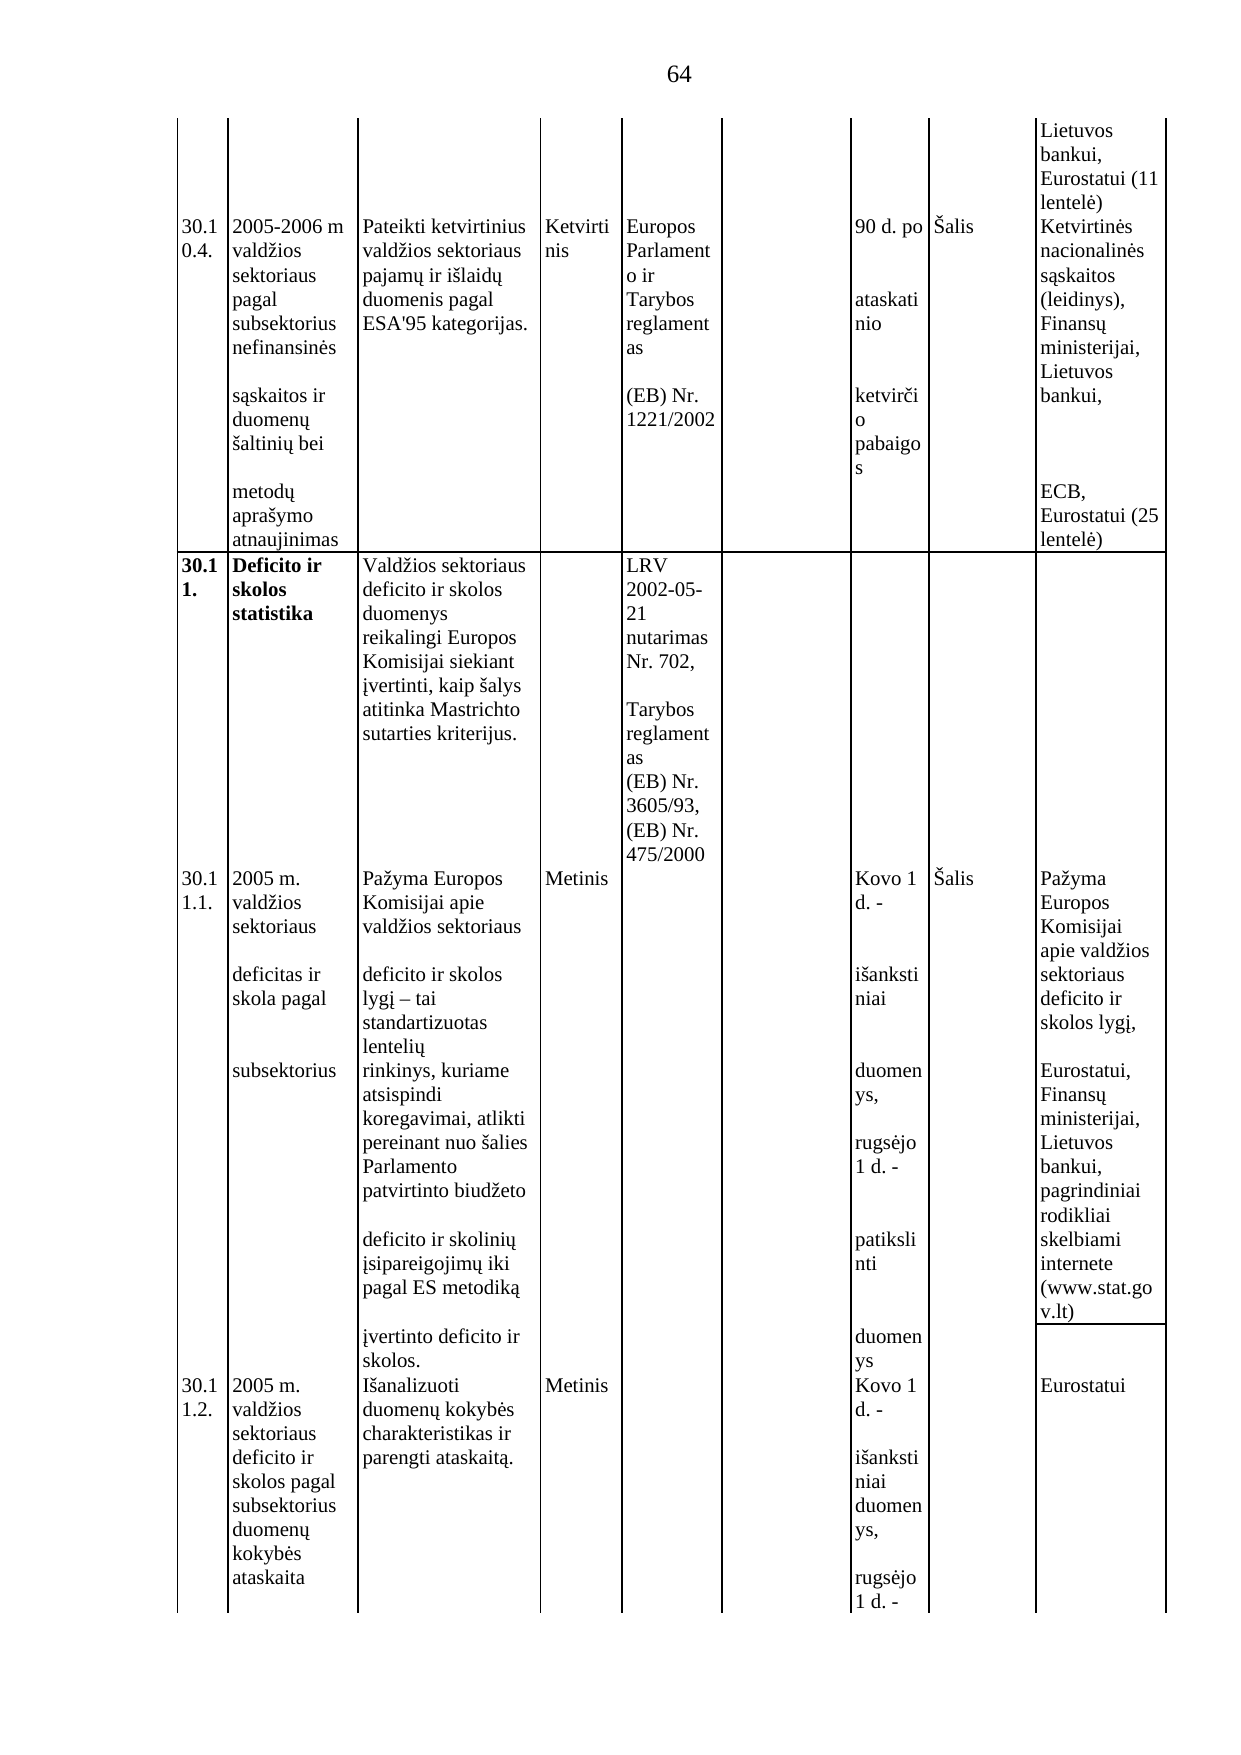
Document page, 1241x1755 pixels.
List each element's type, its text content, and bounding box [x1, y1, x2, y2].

table_cell [930, 1130, 1035, 1227]
table_cell subsektorius [229, 1058, 357, 1130]
table_cell [541, 625, 621, 697]
table_cell [723, 1323, 850, 1372]
table_cell (EB) Nr. 1221/2002 [623, 383, 721, 479]
table_cell [1037, 553, 1165, 625]
table_cell [852, 818, 928, 866]
table_cell [930, 1227, 1035, 1323]
table_cell rugsėjo 1 d. - [852, 1565, 928, 1613]
table_cell [359, 1493, 540, 1565]
table_cell [723, 697, 850, 769]
table_cell sektoriaus deficito ir skolos lygį, [1037, 962, 1165, 1058]
table_cell [723, 166, 850, 214]
table_cell [1167, 479, 1178, 551]
table_cell [178, 1493, 227, 1565]
table_cell patikslinti [852, 1227, 928, 1323]
table_cell [359, 1565, 540, 1613]
table_cell įvertinto deficito ir skolos. [359, 1323, 540, 1372]
table_cell [178, 769, 227, 817]
table_cell 30.11.2. [178, 1373, 227, 1445]
table_cell [178, 962, 227, 1058]
table_cell [623, 1445, 721, 1493]
table_cell [852, 166, 928, 214]
table_cell [930, 166, 1035, 214]
table_cell 2005-2006 m valdžios sektoriaus [229, 214, 357, 287]
table_cell [1167, 625, 1178, 697]
table_cell [541, 553, 621, 625]
table_cell [178, 1565, 227, 1613]
table_cell duomenys, [852, 1058, 928, 1130]
table_cell [623, 1565, 721, 1613]
table_cell išankstiniai [852, 1445, 928, 1493]
table_cell [541, 769, 621, 817]
table_cell duomenys, [852, 1493, 928, 1565]
table_cell [723, 1493, 850, 1565]
table_cell [623, 1373, 721, 1445]
table_cell reikalingi Europos Komisijai siekiant įvertinti, kaip šalys [359, 625, 540, 697]
table_cell metodų aprašymo atnaujinimas [229, 479, 357, 551]
table_cell [930, 625, 1035, 697]
table_cell [930, 383, 1035, 479]
table_cell [623, 479, 721, 551]
table_cell [930, 1323, 1035, 1372]
table_cell [623, 1227, 721, 1323]
table_cell Kovo 1 d. - [852, 866, 928, 962]
table_cell Pažyma Europos Komisijai apie valdžios sektoriaus [359, 866, 540, 962]
table_cell [852, 118, 928, 166]
table_cell [723, 625, 850, 697]
table_cell [930, 479, 1035, 551]
table_cell [723, 818, 850, 866]
table_cell Metinis [541, 866, 621, 962]
table_cell 30.11. [178, 553, 227, 625]
table_cell [359, 166, 540, 214]
table_cell [1167, 1445, 1178, 1493]
table_cell [541, 1565, 621, 1613]
table_cell [359, 769, 540, 817]
table_cell (EB) Nr. 475/2000 [623, 818, 721, 866]
table_cell 90 d. po [852, 214, 928, 287]
table_cell [723, 1130, 850, 1227]
table_cell LRV 2002-05-21 [623, 553, 721, 625]
table_cell [723, 1227, 850, 1323]
table_cell 30.11.1. [178, 866, 227, 962]
table_cell ketvirčio pabaigos [852, 383, 928, 479]
table_cell [930, 697, 1035, 769]
table_cell [541, 1445, 621, 1493]
table_cell Ketvirtinis [541, 214, 621, 287]
table_cell [1167, 962, 1178, 1058]
table_cell [541, 118, 621, 166]
table_cell Metinis [541, 1373, 621, 1445]
table_cell [1037, 1493, 1165, 1565]
table_cell Šalis [930, 214, 1035, 287]
table_cell Pateikti ketvirtinius valdžios sektoriaus pajamų ir išlaidų [359, 214, 540, 287]
table_cell duomenys [852, 1323, 928, 1372]
table_cell [623, 118, 721, 166]
table_cell ECB, Eurostatui (25 lentelė) [1037, 479, 1165, 551]
table_cell [178, 479, 227, 551]
table_cell rinkinys, kuriame atsispindi koregavimai, atlikti [359, 1058, 540, 1130]
table_cell [541, 1130, 621, 1227]
table_cell [723, 769, 850, 817]
table_cell [930, 1373, 1035, 1445]
table_cell [1167, 1227, 1178, 1323]
table_cell Pažyma Europos Komisijai apie valdžios [1037, 866, 1165, 962]
table_cell [1167, 118, 1178, 166]
table_cell [359, 818, 540, 866]
table_cell [623, 1130, 721, 1227]
table_cell ataskatinio [852, 287, 928, 383]
table_cell subsektorius duomenų kokybės [229, 1493, 357, 1565]
table_cell [852, 479, 928, 551]
table_cell [1167, 383, 1178, 479]
table_cell [723, 479, 850, 551]
table_cell duomenis pagal ESA'95 kategorijas. [359, 287, 540, 383]
table_cell [229, 1323, 357, 1372]
table_cell Eurostatui (11 lentelė) [1037, 166, 1165, 214]
table_cell Lietuvos bankui, [1037, 118, 1165, 166]
table_cell [1037, 769, 1165, 817]
table_cell [723, 287, 850, 383]
table_cell [1167, 166, 1178, 214]
table_cell skelbiami internete (www.stat.gov.lt) [1037, 1227, 1165, 1323]
table_cell [178, 118, 227, 166]
table_cell [723, 118, 850, 166]
table_cell [1167, 818, 1178, 866]
table_cell deficito ir skolos pagal [229, 1445, 357, 1493]
table_cell [541, 479, 621, 551]
table_cell [178, 1058, 227, 1130]
table_cell [541, 166, 621, 214]
table_cell [1167, 1493, 1178, 1565]
table_cell [541, 818, 621, 866]
table_cell [541, 1058, 621, 1130]
table_cell [229, 697, 357, 769]
table_cell [623, 962, 721, 1058]
table_cell [623, 1323, 721, 1372]
table_cell [1167, 769, 1178, 817]
table_cell [229, 1130, 357, 1227]
table_cell ataskaita [229, 1565, 357, 1613]
table_cell [723, 553, 850, 625]
table_cell [852, 625, 928, 697]
table_cell parengti ataskaitą. [359, 1445, 540, 1493]
table_cell [852, 697, 928, 769]
table_cell [1037, 1325, 1165, 1372]
table_cell [359, 383, 540, 479]
table_cell [930, 769, 1035, 817]
table_cell deficito ir skolos lygį – tai standartizuotas lentelių [359, 962, 540, 1058]
table_cell bankui, [1037, 383, 1165, 479]
table_cell [930, 553, 1035, 625]
table_cell [541, 383, 621, 479]
table_cell [178, 1323, 227, 1372]
table_cell [623, 1493, 721, 1565]
table_cell [178, 625, 227, 697]
table_cell [930, 1058, 1035, 1130]
table_cell Eurostatui [1037, 1373, 1165, 1445]
table_cell [178, 166, 227, 214]
table_cell deficitas ir skola pagal [229, 962, 357, 1058]
table_cell rugsėjo 1 d. - [852, 1130, 928, 1227]
table_cell išankstiniai [852, 962, 928, 1058]
table_cell Eurostatui, Finansų ministerijai, [1037, 1058, 1165, 1130]
table_cell [723, 962, 850, 1058]
table_cell sąskaitos ir duomenų šaltinių bei [229, 383, 357, 479]
table_cell 2005 m. valdžios sektoriaus [229, 866, 357, 962]
table_cell [723, 866, 850, 962]
table_cell 30.10.4. [178, 214, 227, 287]
table_cell [723, 383, 850, 479]
table_cell [1037, 1565, 1165, 1613]
table_cell (EB) Nr. 3605/93, [623, 769, 721, 817]
table_cell pagal subsektorius nefinansinės [229, 287, 357, 383]
table_cell [541, 1493, 621, 1565]
table_cell [930, 1565, 1035, 1613]
table_cell Lietuvos bankui, pagrindiniai rodikliai [1037, 1130, 1165, 1227]
table_cell [1167, 697, 1178, 769]
table_cell Išanalizuoti duomenų kokybės charakteristikas ir [359, 1373, 540, 1445]
table_cell [1167, 551, 1178, 625]
table_cell [930, 118, 1035, 166]
table_cell deficito ir skolinių įsipareigojimų iki pagal ES metodiką [359, 1227, 540, 1323]
table_cell Šalis [930, 866, 1035, 962]
table_cell [1167, 1130, 1178, 1227]
table_cell [1037, 818, 1165, 866]
table_cell [229, 625, 357, 697]
table_cell [930, 818, 1035, 866]
table_cell Valdžios sektoriaus deficito ir skolos duomenys [359, 553, 540, 625]
table_cell [178, 383, 227, 479]
table_cell atitinka Mastrichto sutarties kriterijus. [359, 697, 540, 769]
table_cell [723, 1058, 850, 1130]
table_cell [1167, 1373, 1178, 1445]
table_cell [1037, 625, 1165, 697]
table_cell [178, 1227, 227, 1323]
table_cell pereinant nuo šalies Parlamento patvirtinto biudžeto [359, 1130, 540, 1227]
table_cell [930, 962, 1035, 1058]
table_cell [930, 1493, 1035, 1565]
table_cell [229, 818, 357, 866]
table_cell Deficito ir skolos statistika [229, 553, 357, 625]
table_cell [723, 1373, 850, 1445]
table_cell Kovo 1 d. - [852, 1373, 928, 1445]
table_cell [229, 118, 357, 166]
table_cell [623, 866, 721, 962]
table_cell [541, 1323, 621, 1372]
table_cell Tarybos reglamentas [623, 697, 721, 769]
table_cell [178, 287, 227, 383]
table_cell Ketvirtinės nacionalinės sąskaitos [1037, 214, 1165, 287]
table_cell [930, 1445, 1035, 1493]
table_cell [541, 697, 621, 769]
table_cell [178, 818, 227, 866]
table_cell [852, 769, 928, 817]
table_cell [359, 118, 540, 166]
table_cell [1037, 1445, 1165, 1493]
table_cell [541, 962, 621, 1058]
table_cell [1167, 287, 1178, 383]
table_cell [930, 287, 1035, 383]
table_cell [1167, 866, 1178, 962]
table_cell [723, 1445, 850, 1493]
table_cell [229, 769, 357, 817]
table_cell [1167, 1323, 1178, 1372]
table_cell [852, 553, 928, 625]
table_cell [723, 214, 850, 287]
table_cell [178, 1130, 227, 1227]
table_cell [723, 1565, 850, 1613]
table_cell [623, 1058, 721, 1130]
table_cell [541, 1227, 621, 1323]
table_cell [178, 697, 227, 769]
table_cell [623, 166, 721, 214]
table_cell 2005 m. valdžios sektoriaus [229, 1373, 357, 1445]
table_cell Europos Parlamento ir [623, 214, 721, 287]
table_cell nutarimas Nr. 702, [623, 625, 721, 697]
table_cell [178, 1445, 227, 1493]
table_cell [1167, 214, 1178, 287]
table_cell [359, 479, 540, 551]
table_cell [229, 1227, 357, 1323]
table_cell [1167, 1565, 1178, 1613]
table_cell [1037, 697, 1165, 769]
table_cell Tarybos reglamentas [623, 287, 721, 383]
table_cell [1167, 1058, 1178, 1130]
table_cell [541, 287, 621, 383]
table_cell (leidinys), Finansų ministerijai, Lietuvos [1037, 287, 1165, 383]
table_cell [229, 166, 357, 214]
